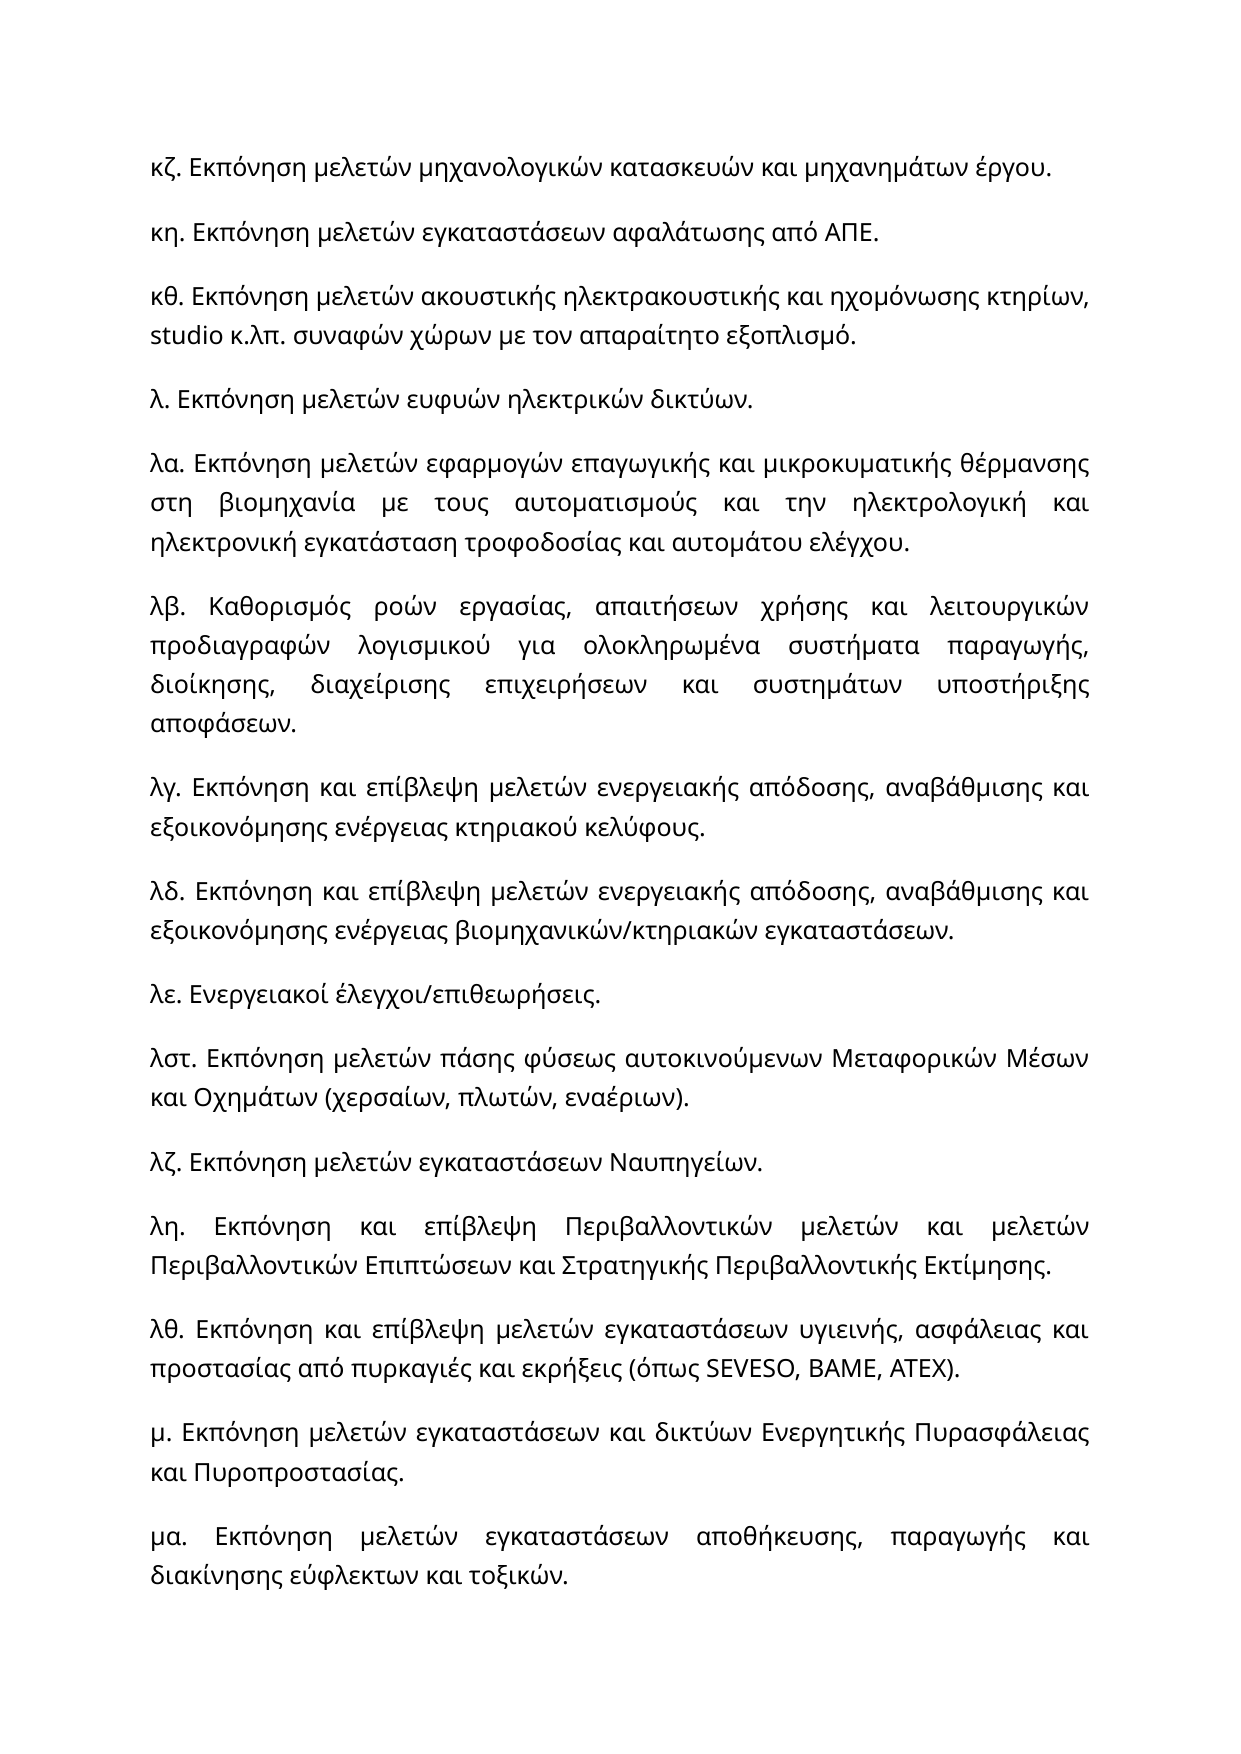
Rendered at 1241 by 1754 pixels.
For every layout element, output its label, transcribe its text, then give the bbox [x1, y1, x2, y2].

text λβ. Καθορισμός ροών εργασίας, απαιτήσεων χρήσης και λειτουργικών προδιαγραφών λογισμικού για ολοκληρωμένα συστήματα παραγωγής, διοίκησης, διαχείρισης επιχειρήσεων και συστημάτων υποστήριξης αποφάσεων. [150, 588, 1090, 740]
text μ. Εκπόνηση μελετών εγκαταστάσεων και δικτύων Ενεργητικής Πυρασφάλειας και Πυροπροστασίας. [150, 1415, 1090, 1488]
text λγ. Εκπόνηση και επίβλεψη μελετών ενεργειακής απόδοσης, αναβάθμισης και εξοικονόμησης ενέργειας κτηριακού κελύφους. [150, 770, 1090, 843]
text λθ. Εκπόνηση και επίβλεψη μελετών εγκαταστάσεων υγιεινής, ασφάλειας και προστασίας από πυρκαγιές και εκρήξεις (όπως SEVESO, ΒΑΜΕ, ΑΤΕΧ). [150, 1312, 1090, 1385]
text λε. Ενεργειακοί έλεγχοι/επιθεωρήσεις. [150, 977, 1090, 1011]
text λ. Εκπόνηση μελετών ευφυών ηλεκτρικών δικτύων. [150, 382, 1090, 416]
text λη. Εκπόνηση και επίβλεψη Περιβαλλοντικών μελετών και μελετών Περιβαλλοντικών Επιπτώσεων και Στρατηγικής Περιβαλλοντικής Εκτίμησης. [150, 1208, 1090, 1282]
text μα. Εκπόνηση μελετών εγκαταστάσεων αποθήκευσης, παραγωγής και διακίνησης εύφλεκτων και τοξικών. [150, 1518, 1090, 1592]
text κθ. Εκπόνηση μελετών ακουστικής ηλεκτρακουστικής και ηχομόνωσης κτηρίων, studio κ.λπ. συναφών χώρων με τον απαραίτητο εξοπλισμό. [150, 278, 1090, 352]
text λδ. Εκπόνηση και επίβλεψη μελετών ενεργειακής απόδοσης, αναβάθμισης και εξοικονόμησης ενέργειας βιομηχανικών/κτηριακών εγκαταστάσεων. [150, 873, 1090, 947]
text λα. Εκπόνηση μελετών εφαρμογών επαγωγικής και μικροκυματικής θέρμανσης στη βιομηχανία με τους αυτοματισμούς και την ηλεκτρολογική και ηλεκτρονική εγκατάσταση τροφοδοσίας και αυτομάτου ελέγχου. [150, 446, 1090, 558]
text κζ. Εκπόνηση μελετών μηχανολογικών κατασκευών και μηχανημάτων έργου. [150, 150, 1090, 184]
text λζ. Εκπόνηση μελετών εγκαταστάσεων Ναυπηγείων. [150, 1144, 1090, 1178]
text κη. Εκπόνηση μελετών εγκαταστάσεων αφαλάτωσης από ΑΠΕ. [150, 214, 1090, 248]
text λστ. Εκπόνηση μελετών πάσης φύσεως αυτοκινούμενων Μεταφορικών Μέσων και Οχημάτων (χερσαίων, πλωτών, εναέριων). [150, 1041, 1090, 1114]
